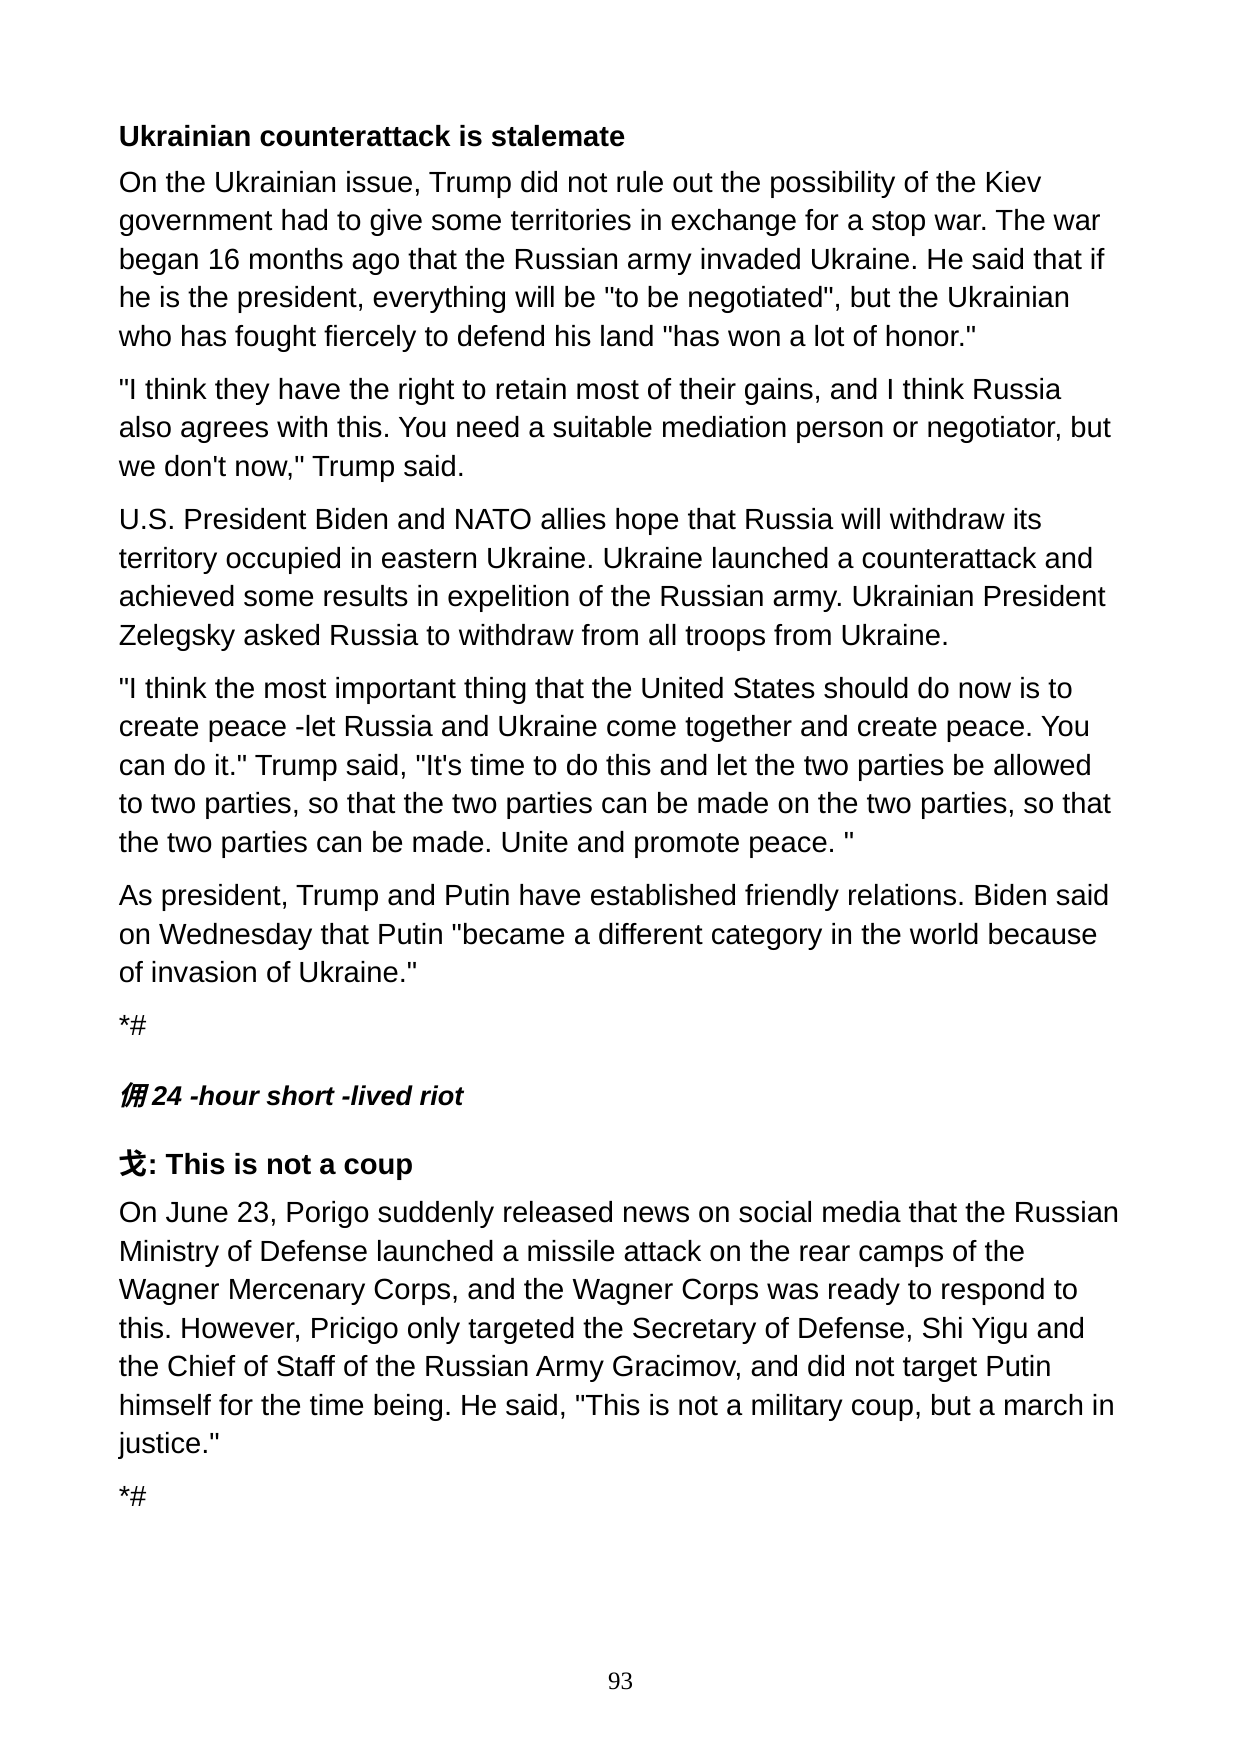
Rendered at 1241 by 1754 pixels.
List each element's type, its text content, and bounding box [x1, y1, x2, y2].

text "I think they have the right to retain most of their gains, and I think Russia also agrees with this. You need a suitable mediation person or negotiator, but we don't now," Trump said. [118, 372, 1122, 482]
text *# [118, 1008, 1122, 1042]
subtitle 戈: This is not a coup [118, 1140, 1122, 1183]
text *# [118, 1479, 1122, 1513]
text On the Ukrainian issue, Trump did not rule out the possibility of the Kiev government had to give some territories in exchange for a stop war. The war began 16 months ago that the Russian army invaded Ukraine. He said that if he is the president, everything will be "to be negotiated", but the Ukrainian who has fought fiercely to defend his land "has won a lot of honor." [118, 164, 1122, 352]
text On June 23, Porigo suddenly released news on social media that the Russian Ministry of Defense launched a missile attack on the rear camps of the Wagner Mercenary Corps, and the Wagner Corps was ready to respond to this. However, Pricigo only targeted the Secretary of Defense, Shi Yigu and the Chief of Staff of the Russian Army Gracimov, and did not target Putin himself for the time being. He said, "This is not a military coup, but a march in justice." [118, 1195, 1122, 1460]
text As president, Trump and Putin have established friendly relations. Biden said on Wednesday that Putin "became a different category in the world because of invasion of Ukraine." [118, 878, 1122, 989]
subtitle Ukrainian counterattack is stalemate [118, 118, 1122, 152]
subtitle 佣 24 -hour short -lived riot [118, 1074, 1122, 1113]
text "I think the most important thing that the United States should do now is to create peace -let Russia and Ukraine come together and create peace. You can do it." Trump said, "It's time to do this and let the two parties be allowed to two parties, so that the two parties can be made on the two parties, so that the two parties can be made. Unite and promote peace. " [118, 671, 1122, 858]
text U.S. President Biden and NATO allies hope that Russia will withdraw its territory occupied in eastern Ukraine. Ukraine launched a counterattack and achieved some results in expelition of the Russian army. Ukrainian President Zelegsky asked Russia to withdraw from all troops from Ukraine. [118, 502, 1122, 651]
